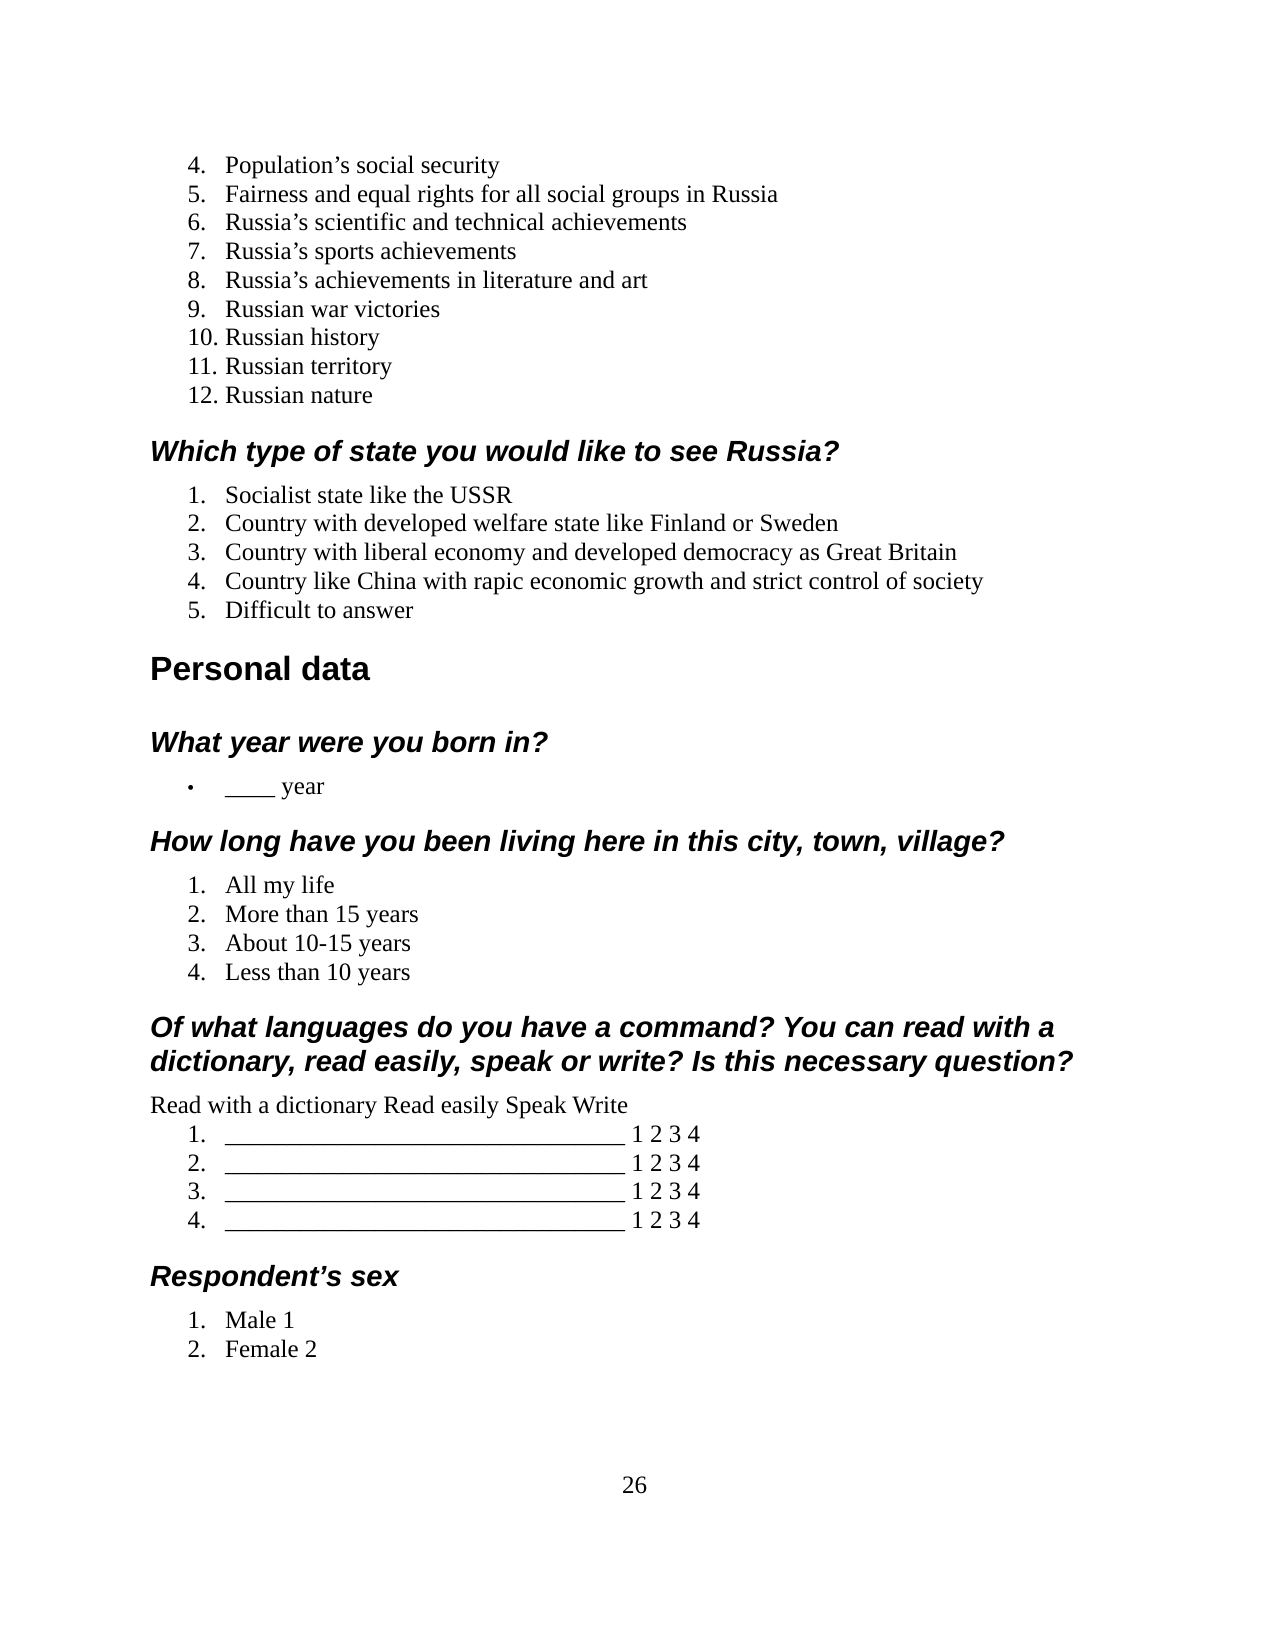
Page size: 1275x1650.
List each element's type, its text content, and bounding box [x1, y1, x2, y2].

list ________________________________ 1 2 3 4 [187, 1176, 1125, 1205]
list Population’s social security [187, 150, 1125, 179]
list Fairness and equal rights for all social groups in Russia [187, 179, 1125, 207]
list Male 1 [187, 1305, 1125, 1334]
subtitle Respondent’s sex [150, 1259, 1125, 1292]
list Country with developed welfare state like Finland or Sweden [187, 508, 1125, 537]
subtitle Personal data [150, 648, 1125, 687]
list Country with liberal economy and developed democracy as Great Britain [187, 537, 1125, 566]
list Russia’s achievements in literature and art [187, 265, 1125, 294]
list Russia’s scientific and technical achievements [187, 207, 1125, 236]
list Russia’s sports achievements [187, 236, 1125, 265]
list ________________________________ 1 2 3 4 [187, 1119, 1125, 1148]
list Country like China with rapic economic growth and strict control of society [187, 566, 1125, 595]
list Russian territory [187, 351, 1125, 380]
subtitle What year were you born in? [150, 725, 1125, 758]
list ________________________________ 1 2 3 4 [187, 1205, 1125, 1234]
list ____ year [187, 771, 1125, 799]
list About 10-15 years [187, 928, 1125, 957]
subtitle Of what languages do you have a command? You can read with a dictionary, read easily, speak or write? Is this necessary question? [150, 1011, 1125, 1078]
subtitle Which type of state you would like to see Russia? [150, 434, 1125, 467]
list Less than 10 years [187, 957, 1125, 986]
subtitle How long have you been living here in this city, town, village? [150, 824, 1125, 858]
list ________________________________ 1 2 3 4 [187, 1148, 1125, 1176]
text Read with a dictionary Read easily Speak Write [150, 1090, 1125, 1119]
list Socialist state like the USSR [187, 480, 1125, 508]
list Russian war victories [187, 294, 1125, 322]
list More than 15 years [187, 899, 1125, 928]
list Difficult to answer [187, 595, 1125, 623]
list Russian nature [187, 380, 1125, 409]
list All my life [187, 871, 1125, 899]
list Russian history [187, 322, 1125, 351]
list Female 2 [187, 1334, 1125, 1362]
